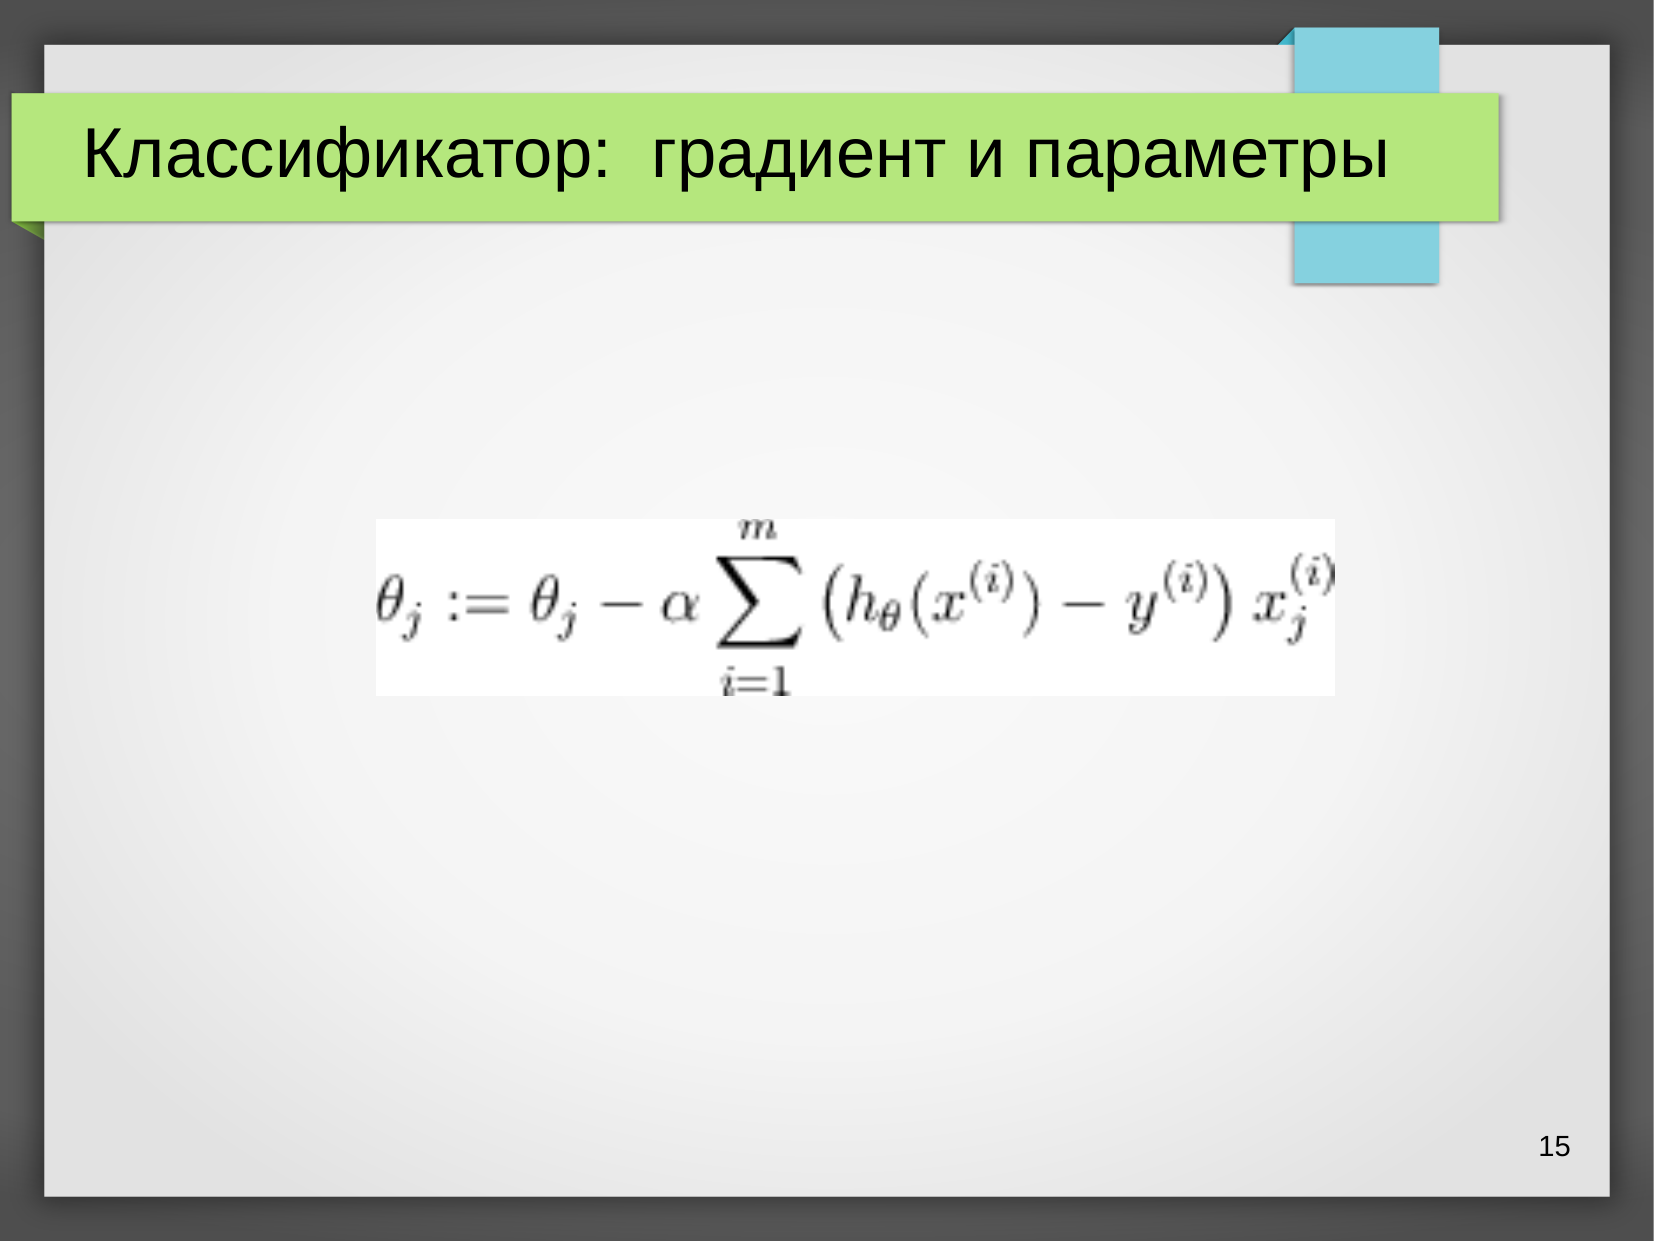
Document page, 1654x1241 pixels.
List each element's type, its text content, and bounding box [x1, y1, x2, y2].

picture [0, 0, 1654, 1241]
title Классификатор: градиент и параметры [82, 49, 1571, 257]
